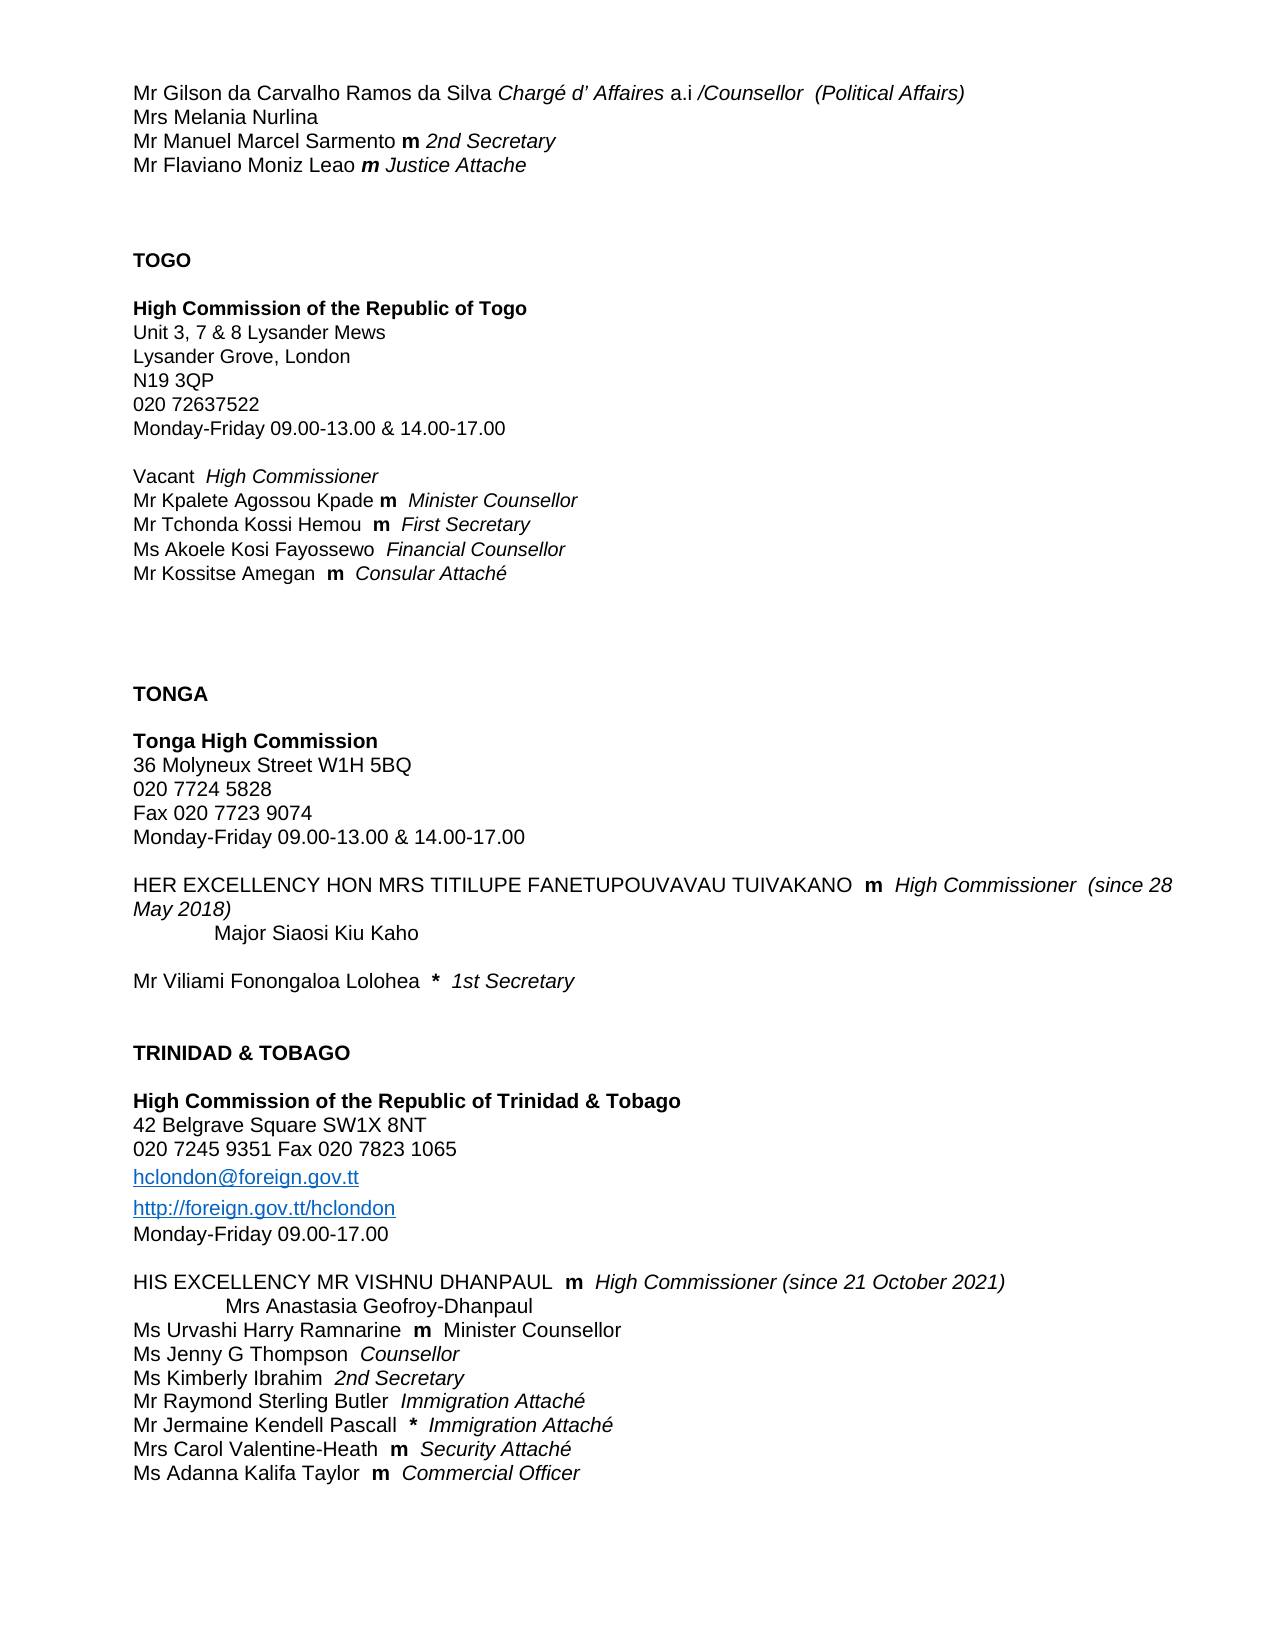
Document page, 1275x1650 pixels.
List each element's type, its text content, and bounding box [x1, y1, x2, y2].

text Mrs Melania Nurlina [133, 105, 1181, 129]
text Ms Adanna Kalifa Taylor m Commercial Officer [133, 1461, 1181, 1485]
text HIS EXCELLENCY MR VISHNU DHANPAUL m High Commissioner (since 21 October 2021) [133, 1269, 1181, 1293]
text Mrs Anastasia Geofroy-Dhanpaul [133, 1293, 1181, 1317]
text Unit 3, 7 & 8 Lysander Mews [133, 321, 1181, 343]
text Mr Flaviano Moniz Leao m Justice Attache [133, 153, 1181, 177]
text Ms Jenny G Thompson Counsellor [133, 1341, 1181, 1365]
text Mr Manuel Marcel Sarmento m 2nd Secretary [133, 129, 1181, 153]
text Vacant High Commissioner [133, 465, 1181, 488]
text Mr Tchonda Kossi Hemou m First Secretary [133, 513, 1181, 536]
text TOGO [133, 249, 1181, 271]
text Ms Akoele Kosi Fayossewo Financial Counsellor [133, 537, 1181, 560]
text 020 72637522 [133, 393, 1181, 416]
text http://foreign.gov.tt/hclondon [133, 1191, 1181, 1222]
text Mr Kpalete Agossou Kpade m Minister Counsellor [133, 489, 1181, 512]
text TRINIDAD & TOBAGO [133, 1041, 1181, 1065]
text 020 7245 9351 Fax 020 7823 1065 [133, 1137, 1181, 1161]
text Mr Jermaine Kendell Pascall * Immigration Attaché [133, 1413, 1181, 1437]
text TONGA [133, 681, 1181, 705]
text Mr Gilson da Carvalho Ramos da Silva Chargé d’ Affaires a.i /Counsellor (Political Affairs) [133, 81, 1181, 105]
text Lysander Grove, London [133, 345, 1181, 368]
text HER EXCELLENCY HON MRS TITILUPE FANETUPOUVAVAU TUIVAKANO m High Commissioner (since 28 May 2018) [133, 873, 1181, 921]
text 020 7724 5828 [133, 777, 1181, 801]
text Tonga High Commission [133, 729, 1181, 753]
text Monday-Friday 09.00-17.00 [133, 1222, 1181, 1246]
text Monday-Friday 09.00-13.00 & 14.00-17.00 [133, 417, 1181, 440]
text Ms Urvashi Harry Ramnarine m Minister Counsellor [133, 1317, 1181, 1341]
text Ms Kimberly Ibrahim 2nd Secretary [133, 1365, 1181, 1389]
text Fax 020 7723 9074 [133, 801, 1181, 825]
text High Commission of the Republic of Togo [133, 297, 1181, 319]
text N19 3QP [133, 369, 1181, 392]
text Mr Raymond Sterling Butler Immigration Attaché [133, 1389, 1181, 1413]
text Monday-Friday 09.00-13.00 & 14.00-17.00 [133, 825, 1181, 849]
text Mr Kossitse Amegan m Consular Attaché [133, 561, 1181, 584]
text High Commission of the Republic of Trinidad & Tobago [133, 1089, 1181, 1113]
text Mrs Carol Valentine-Heath m Security Attaché [133, 1437, 1181, 1461]
text 36 Molyneux Street W1H 5BQ [133, 753, 1181, 777]
text hclondon@foreign.gov.tt [133, 1161, 1181, 1191]
text 42 Belgrave Square SW1X 8NT [133, 1113, 1181, 1137]
text Mr Viliami Fonongaloa Lolohea * 1st Secretary [133, 969, 1181, 993]
text Major Siaosi Kiu Kaho [133, 921, 1181, 945]
